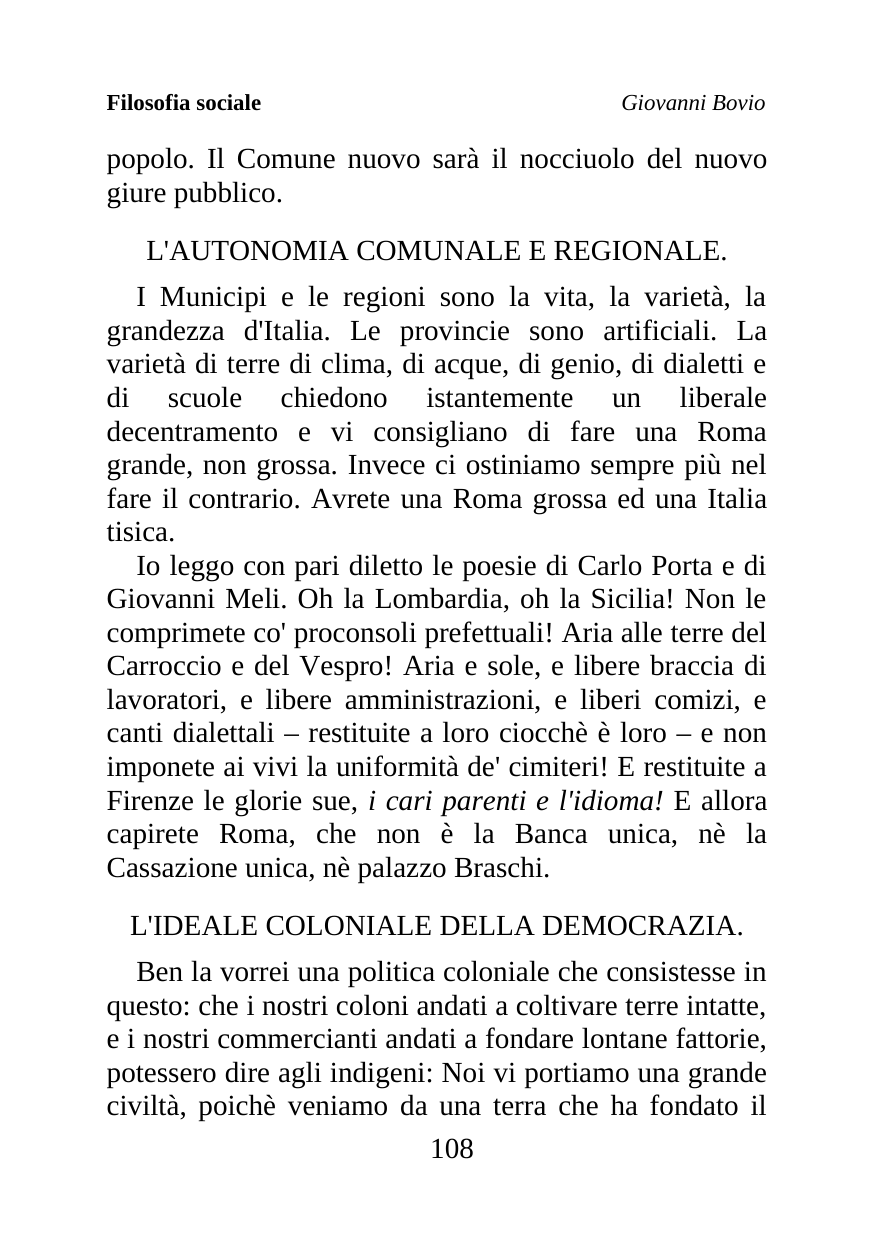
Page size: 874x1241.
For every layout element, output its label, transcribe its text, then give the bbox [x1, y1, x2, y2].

text Ben la vorrei una politica coloniale che consistesse in questo: che i nostri coloni andati a coltivare terre intatte, e i nostri commercianti andati a fondare lontane fattorie, potessero dire agli indigeni: Noi vi portiamo una grande civiltà, poichè veniamo da una terra che ha fondato il [106, 954, 768, 1122]
subtitle L'IDEALE COLONIALE DELLA DEMOCRAZIA. [106, 908, 768, 942]
subtitle L'AUTONOMIA COMUNALE E REGIONALE. [106, 233, 768, 267]
text Io leggo con pari diletto le poesie di Carlo Porta e di Giovanni Meli. Oh la Lombardia, oh la Sicilia! Non le comprimete co' proconsoli prefettuali! Aria alle terre del Carroccio e del Vespro! Aria e sole, e libere braccia di lavoratori, e libere amministrazioni, e liberi comizi, e canti dialettali – restituite a loro ciocchè è loro – e non imponete ai vivi la uniformità de' cimiteri! E restituite a Firenze le glorie sue, i cari parenti e l'idioma! E allora capirete Roma, che non è la Banca unica, nè la Cassazione unica, nè palazzo Braschi. [106, 548, 768, 883]
text I Municipi e le regioni sono la vita, la varietà, la grandezza d'Italia. Le provincie sono artificiali. La varietà di terre di clima, di acque, di genio, di dialetti e di scuole chiedono istantemente un liberale decentramento e vi consigliano di fare una Roma grande, non grossa. Invece ci ostiniamo sempre più nel fare il contrario. Avrete una Roma grossa ed una Italia tisica. [106, 279, 768, 548]
text popolo. Il Comune nuovo sarà il nocciuolo del nuovo giure pubblico. [106, 141, 768, 208]
